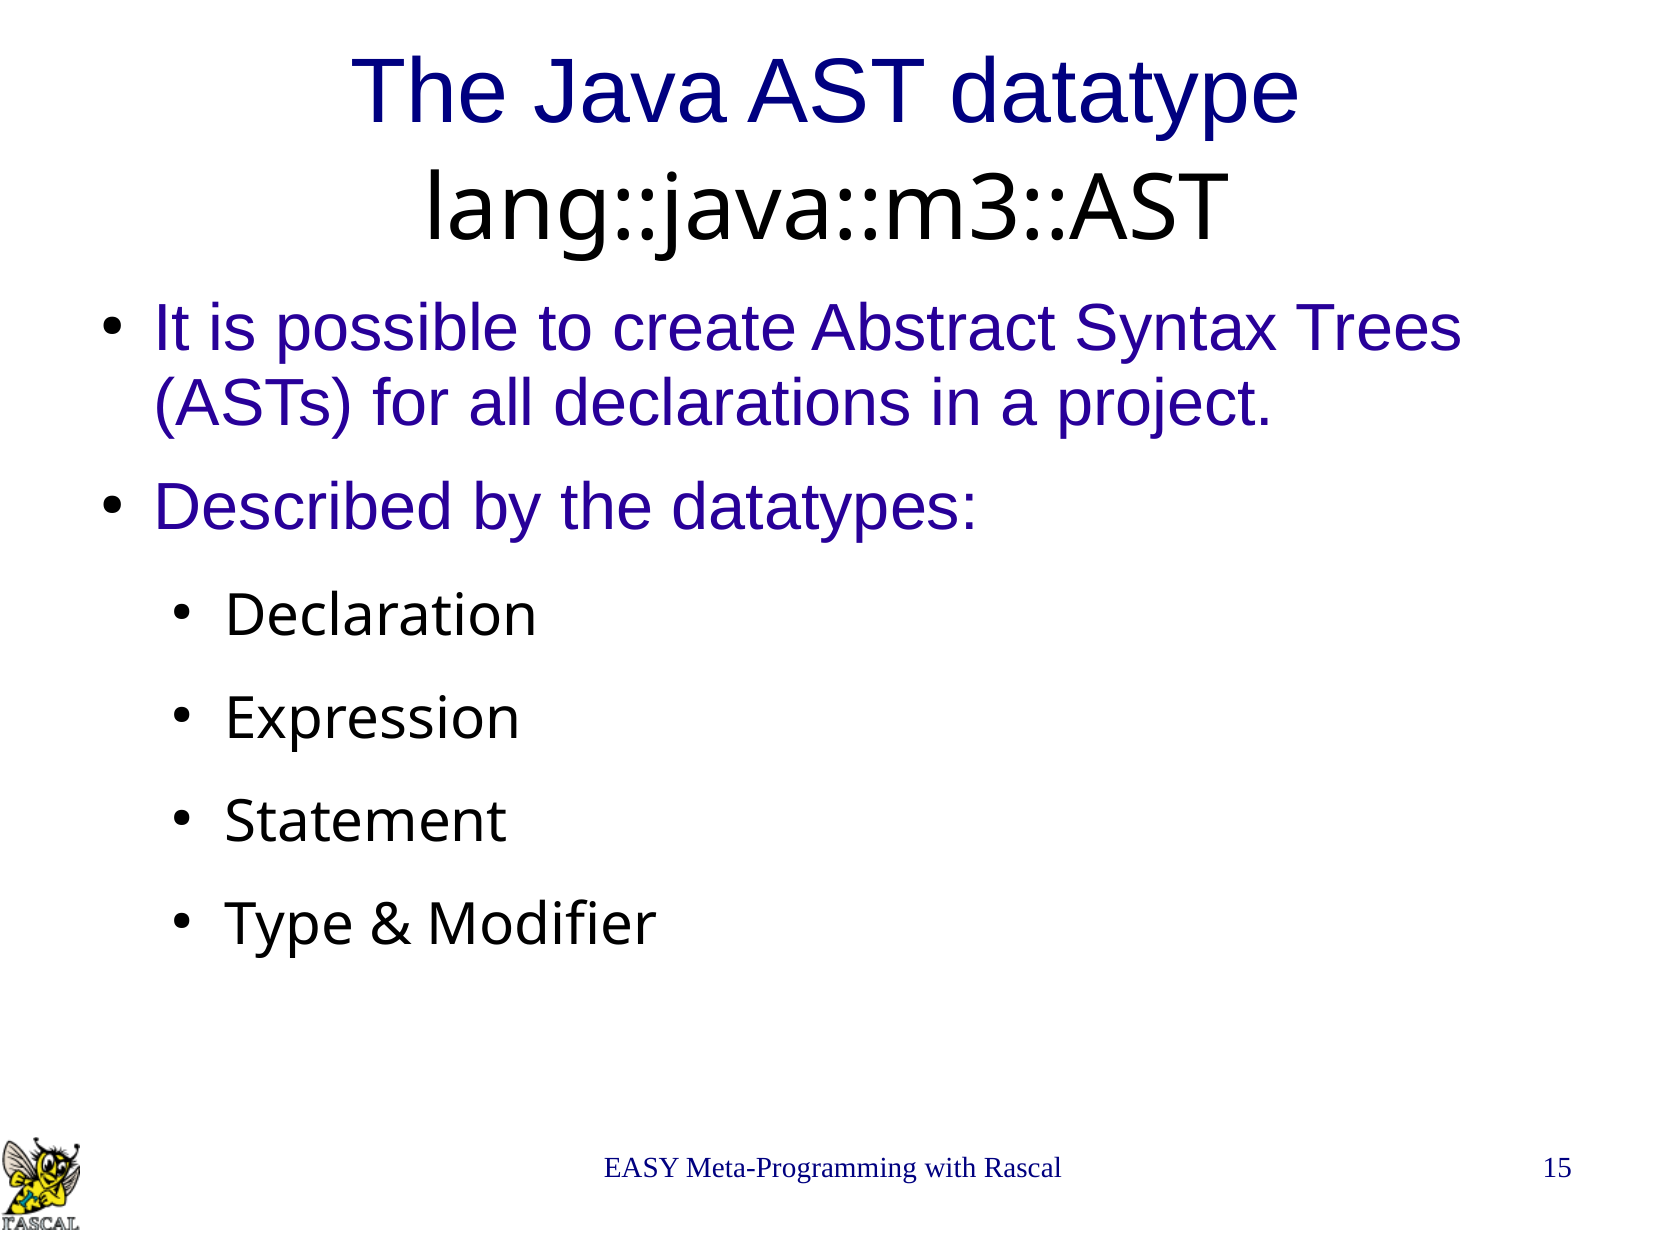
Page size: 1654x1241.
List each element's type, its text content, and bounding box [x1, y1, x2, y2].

title The Java AST datatype lang::java::m3::AST [82, 44, 1571, 262]
list It is possible to create Abstract Syntax Trees (ASTs) for all declarations in a project. Described by the datatypes: Declaration Expression Statement Type & Modifier [82, 290, 1571, 1010]
picture [1, 1137, 80, 1230]
